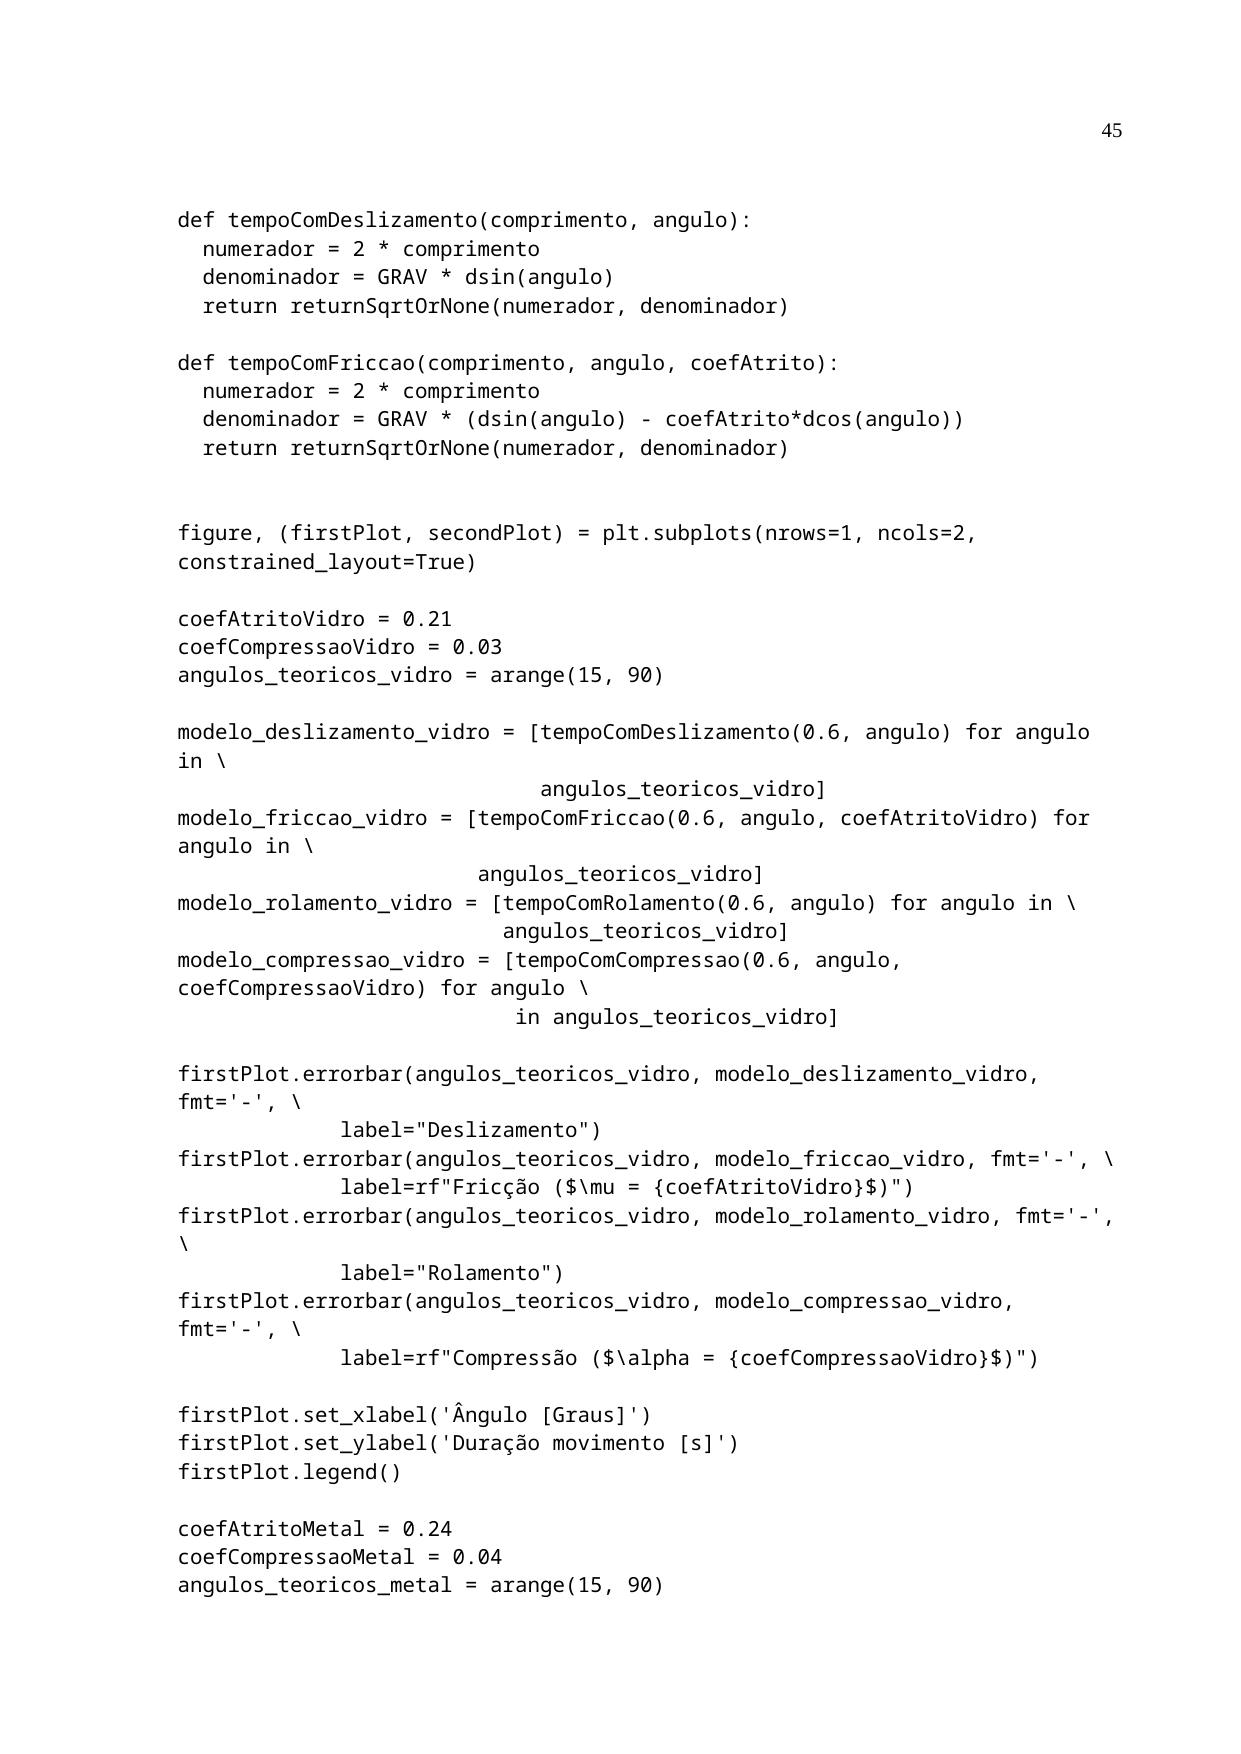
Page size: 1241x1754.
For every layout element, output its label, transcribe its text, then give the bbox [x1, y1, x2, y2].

text denominador = GRAV * (dsin(angulo) - coefAtrito*dcos(angulo)) [177, 404, 1122, 433]
text label="Rolamento") [177, 1258, 1122, 1286]
text figure, (firstPlot, secondPlot) = plt.subplots(nrows=1, ncols=2, constrained_layout=True) [177, 518, 1122, 575]
text modelo_rolamento_vidro = [tempoComRolamento(0.6, angulo) for angulo in \ [177, 888, 1122, 916]
text def tempoComFriccao(comprimento, angulo, coefAtrito): [177, 348, 1122, 376]
text firstPlot.legend() [177, 1457, 1122, 1485]
text angulos_teoricos_metal = arange(15, 90) [177, 1571, 1122, 1599]
text firstPlot.errorbar(angulos_teoricos_vidro, modelo_compressao_vidro, fmt='-', \ [177, 1286, 1122, 1343]
text angulos_teoricos_vidro = arange(15, 90) [177, 661, 1122, 689]
text numerador = 2 * comprimento [177, 376, 1122, 404]
text modelo_friccao_vidro = [tempoComFriccao(0.6, angulo, coefAtritoVidro) for angulo in \ [177, 803, 1122, 859]
text label=rf"Compressão ($\alpha = {coefCompressaoVidro}$)") [177, 1343, 1122, 1371]
text return returnSqrtOrNone(numerador, denominador) [177, 291, 1122, 319]
text label="Deslizamento") [177, 1116, 1122, 1144]
text coefAtritoVidro = 0.21 [177, 604, 1122, 632]
text label=rf"Fricção ($\mu = {coefAtritoVidro}$)") [177, 1172, 1122, 1201]
text denominador = GRAV * dsin(angulo) [177, 262, 1122, 291]
text firstPlot.errorbar(angulos_teoricos_vidro, modelo_deslizamento_vidro, fmt='-', \ [177, 1059, 1122, 1116]
text modelo_deslizamento_vidro = [tempoComDeslizamento(0.6, angulo) for angulo in \ [177, 717, 1122, 774]
text numerador = 2 * comprimento [177, 234, 1122, 262]
text in angulos_teoricos_vidro] [177, 1002, 1122, 1030]
text angulos_teoricos_vidro] [177, 916, 1122, 945]
text firstPlot.set_xlabel('Ângulo [Graus]') [177, 1400, 1122, 1428]
text firstPlot.errorbar(angulos_teoricos_vidro, modelo_rolamento_vidro, fmt='-', \ [177, 1201, 1122, 1258]
text firstPlot.set_ylabel('Duração movimento [s]') [177, 1428, 1122, 1457]
text return returnSqrtOrNone(numerador, denominador) [177, 433, 1122, 461]
text modelo_compressao_vidro = [tempoComCompressao(0.6, angulo, coefCompressaoVidro) for angulo \ [177, 945, 1122, 1002]
text coefCompressaoMetal = 0.04 [177, 1542, 1122, 1571]
text firstPlot.errorbar(angulos_teoricos_vidro, modelo_friccao_vidro, fmt='-', \ [177, 1144, 1122, 1172]
text angulos_teoricos_vidro] [177, 859, 1122, 888]
text def tempoComDeslizamento(comprimento, angulo): [177, 206, 1122, 234]
text coefCompressaoVidro = 0.03 [177, 632, 1122, 661]
text angulos_teoricos_vidro] [177, 774, 1122, 803]
text coefAtritoMetal = 0.24 [177, 1514, 1122, 1542]
